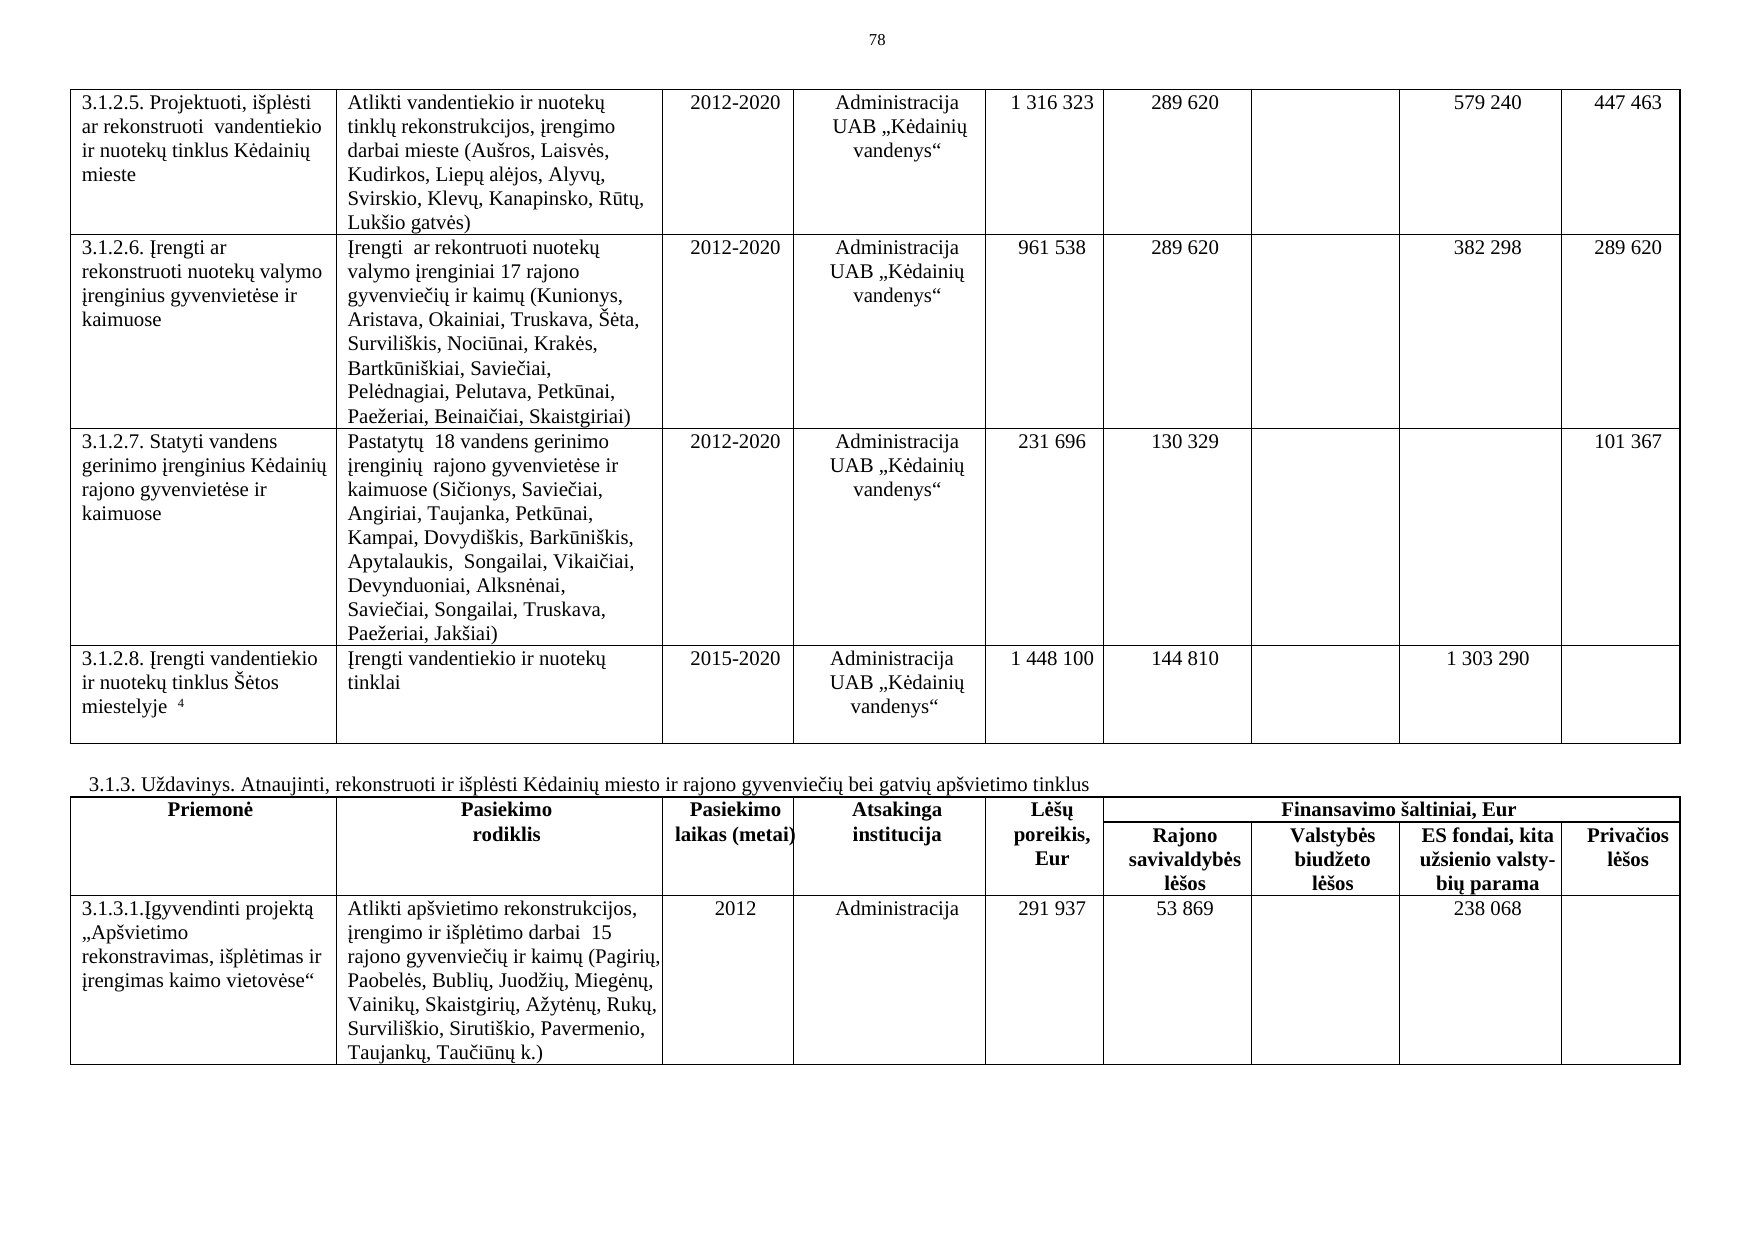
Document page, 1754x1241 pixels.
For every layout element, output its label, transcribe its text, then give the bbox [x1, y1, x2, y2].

table_header Pasiekimo rodiklis [337, 798, 662, 895]
table_cell Administracija UAB „Kėdainių vandenys“ [794, 90, 985, 234]
table_cell 238 068 [1400, 896, 1561, 1064]
table_cell Administracija UAB „Kėdainių vandenys“ [794, 646, 985, 742]
table_cell 579 240 [1400, 90, 1561, 234]
table_cell 447 463 [1562, 90, 1679, 234]
table_cell Administracija UAB „Kėdainių vandenys“ [794, 235, 985, 428]
table_cell [1252, 235, 1399, 428]
table_cell 289 620 [1562, 235, 1679, 428]
table_cell 1 303 290 [1400, 646, 1561, 742]
table_cell Įrengti vandentiekio ir nuotekų tinklai [337, 646, 662, 742]
table_header Finansavimo šaltiniai, Eur [1104, 798, 1679, 821]
table_cell Įrengti ar rekontruoti nuotekų valymo įrenginiai 17 rajono gyvenviečių ir kaimų (Kunionys, Aristava, Okainiai, Truskava, Šėta, Surviliškis, Nociūnai, Krakės, Bartkūniškiai, Saviečiai, Pelėdnagiai, Pelutava, Petkūnai, Paežeriai, Beinaičiai, Skaistgiriai) [337, 235, 662, 428]
table_cell ES fondai, kita užsienio valsty- bių parama [1400, 823, 1561, 895]
table_cell 130 329 [1104, 429, 1251, 645]
table_cell Valstybės biudžeto lėšos [1252, 823, 1399, 895]
table_header Priemonė [71, 798, 336, 895]
table_header Lėšų poreikis, Eur [986, 798, 1103, 895]
table_cell 3.1.2.6. Įrengti ar rekonstruoti nuotekų valymo įrenginius gyvenvietėse ir kaimuose [71, 235, 336, 428]
table_cell [1252, 896, 1399, 1064]
table_cell 2012-2020 [663, 235, 793, 428]
table_cell Atlikti apšvietimo rekonstrukcijos, įrengimo ir išplėtimo darbai 15 rajono gyvenviečių ir kaimų (Pagirių, Paobelės, Bublių, Juodžių, Miegėnų, Vainikų, Skaistgirių, Ažytėnų, Rukų, Surviliškio, Sirutiškio, Pavermenio, Taujankų, Taučiūnų k.) [337, 896, 662, 1064]
table_cell [1562, 646, 1679, 742]
table_cell 1 448 100 [986, 646, 1103, 742]
table_cell Administracija [794, 896, 985, 1064]
table_cell 2012 [663, 896, 793, 1064]
table_cell 289 620 [1104, 235, 1251, 428]
table_cell 961 538 [986, 235, 1103, 428]
table_cell Rajono savivaldybės lėšos [1104, 823, 1251, 895]
table_cell [1562, 896, 1679, 1064]
table_cell 231 696 [986, 429, 1103, 645]
table_cell 101 367 [1562, 429, 1679, 645]
table_cell 3.1.2.7. Statyti vandens gerinimo įrenginius Kėdainių rajono gyvenvietėse ir kaimuose [71, 429, 336, 645]
table_cell Pastatytų 18 vandens gerinimo įrenginių rajono gyvenvietėse ir kaimuose (Sičionys, Saviečiai, Angiriai, Taujanka, Petkūnai, Kampai, Dovydiškis, Barkūniškis, Apytalaukis, Songailai, Vikaičiai, Devynduoniai, Alksnėnai, Saviečiai, Songailai, Truskava, Paežeriai, Jakšiai) [337, 429, 662, 645]
table_cell [1252, 429, 1399, 645]
table_cell 3.1.2.5. Projektuoti, išplėsti ar rekonstruoti vandentiekio ir nuotekų tinklus Kėdainių mieste [71, 90, 336, 234]
table_cell Privačios lėšos [1562, 823, 1679, 895]
table_cell Atlikti vandentiekio ir nuotekų tinklų rekonstrukcijos, įrengimo darbai mieste (Aušros, Laisvės, Kudirkos, Liepų alėjos, Alyvų, Svirskio, Klevų, Kanapinsko, Rūtų, Lukšio gatvės) [337, 90, 662, 234]
table_header Pasiekimo laikas (metai) [663, 798, 793, 895]
table_cell [1252, 90, 1399, 234]
table_cell [1252, 646, 1399, 742]
table_cell 144 810 [1104, 646, 1251, 742]
table_cell 2012-2020 [663, 90, 793, 234]
table_cell 382 298 [1400, 235, 1561, 428]
table_cell 289 620 [1104, 90, 1251, 234]
table_cell 3.1.2.8. Įrengti vandentiekio ir nuotekų tinklus Šėtos miestelyje 4 [71, 646, 336, 742]
table_cell 3.1.3.1.Įgyvendinti projektą „Apšvietimo rekonstravimas, išplėtimas ir įrengimas kaimo vietovėse“ [71, 896, 336, 1064]
table_cell 1 316 323 [986, 90, 1103, 234]
table_cell 2015-2020 [663, 646, 793, 742]
table_cell 291 937 [986, 896, 1103, 1064]
table_cell Administracija UAB „Kėdainių vandenys“ [794, 429, 985, 645]
table_cell 2012-2020 [663, 429, 793, 645]
text 3.1.3. Uždavinys. Atnaujinti, rekonstruoti ir išplėsti Kėdainių miesto ir rajono gyvenviečių bei gatvių apšvietimo tinklus [89, 772, 1679, 796]
table_header Atsakinga institucija [794, 798, 985, 895]
table_cell [1400, 429, 1561, 645]
table_cell 53 869 [1104, 896, 1251, 1064]
